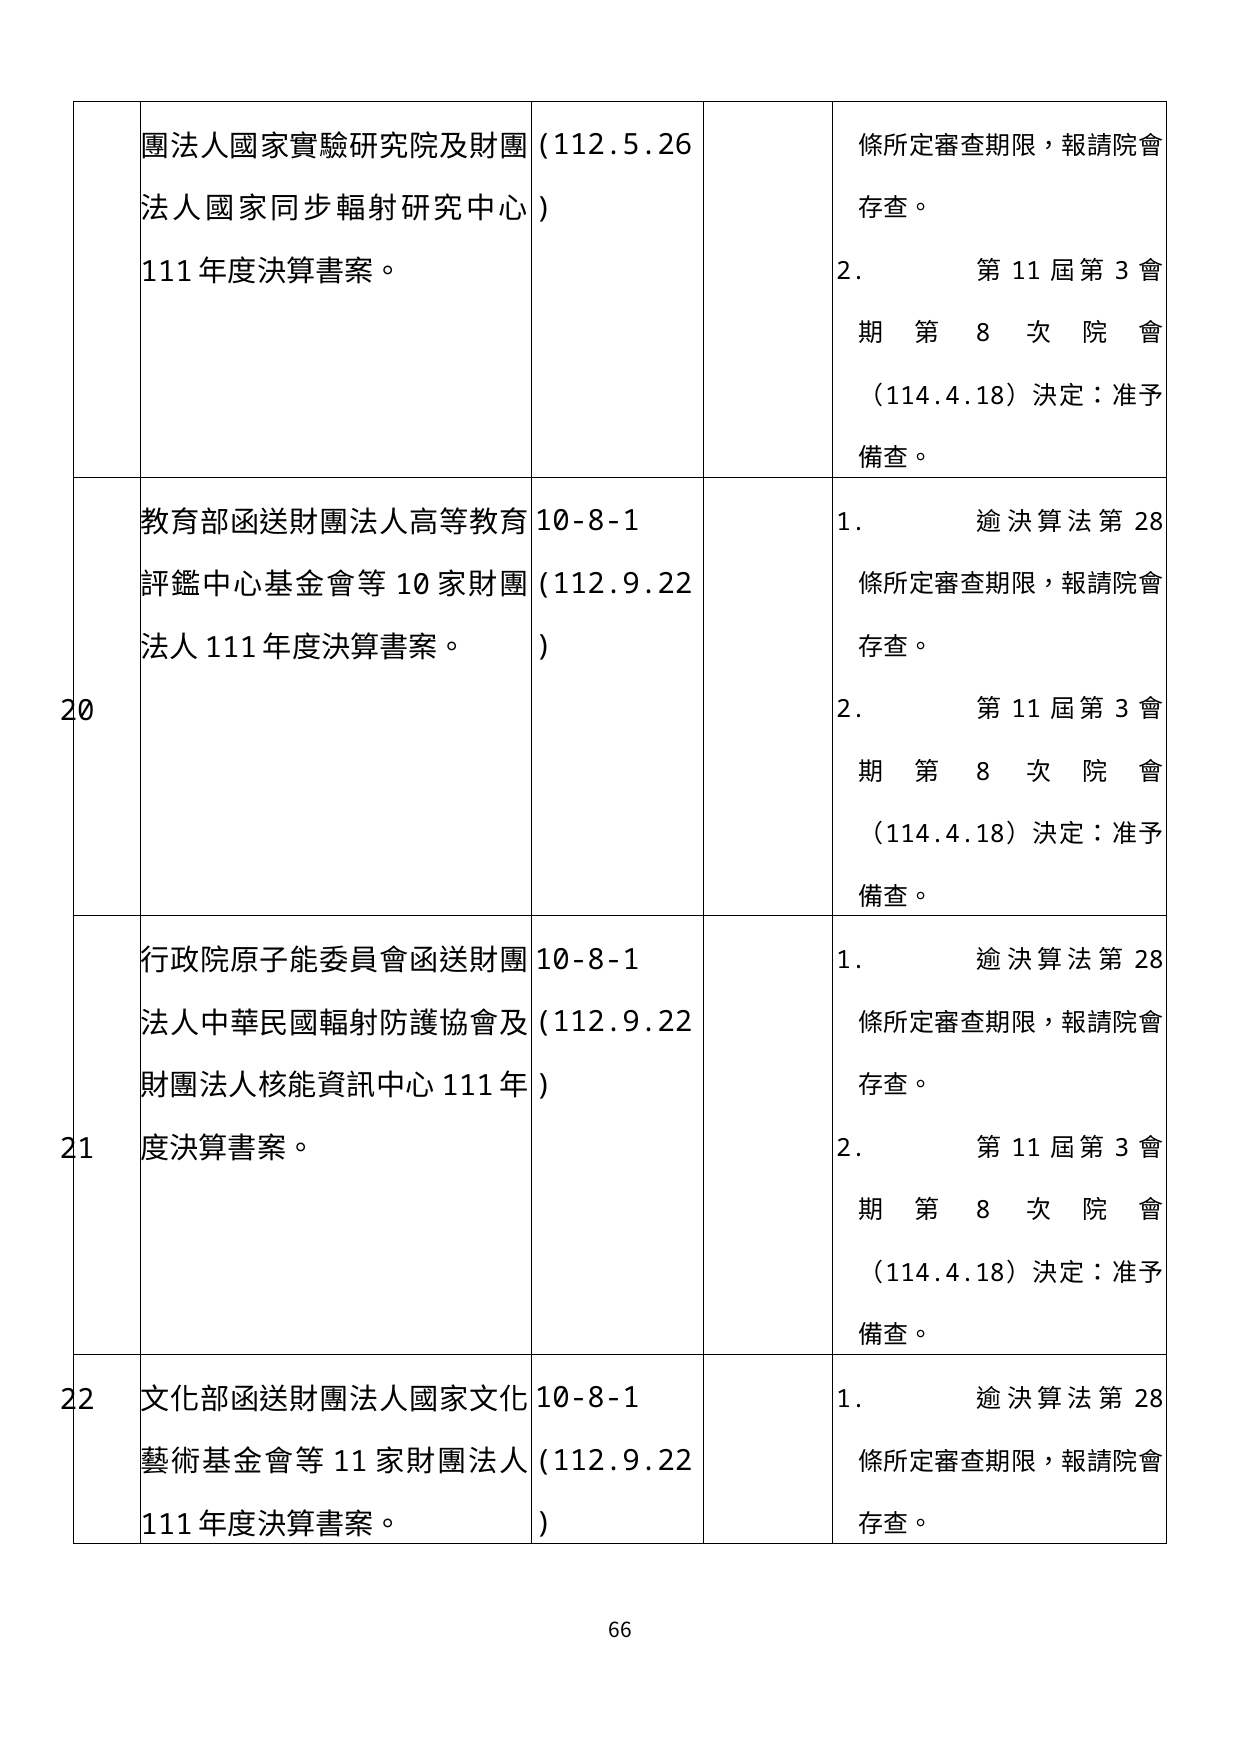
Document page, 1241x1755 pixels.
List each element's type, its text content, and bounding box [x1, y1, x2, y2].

table_cell [704, 1355, 832, 1542]
table_cell (112.5.26) [532, 102, 703, 477]
table_cell 教育部函送財團法人高等教育評鑑中心基金會等10家財團法人111年度決算書案。 [141, 478, 531, 915]
table_cell [74, 102, 140, 477]
table_cell 1. 逾決算法第28條所定審查期限，報請院會存查。 [833, 1355, 1166, 1542]
table_cell 1. 逾決算法第28條所定審查期限，報請院會存查。 2. 第11屆第3會期第8次院會（114.4.18）決定：准予備查。 [833, 916, 1166, 1354]
table_cell 行政院原子能委員會函送財團法人中華民國輻射防護協會及財團法人核能資訊中心111年度決算書案。 [141, 916, 531, 1354]
table_cell 團法人國家實驗研究院及財團法人國家同步輻射研究中心111年度決算書案。 [141, 102, 531, 477]
table_cell 條所定審查期限，報請院會存查。 2. 第11屆第3會期第8次院會（114.4.18）決定：准予備查。 [833, 102, 1166, 477]
table_cell [74, 478, 140, 915]
table_cell 10-8-1 (112.9.22) [532, 1355, 703, 1542]
table_cell 文化部函送財團法人國家文化藝術基金會等11家財團法人111年度決算書案。 [141, 1355, 531, 1542]
table_cell [74, 1355, 140, 1542]
table_cell [704, 916, 832, 1354]
table_cell 10-8-1 (112.9.22) [532, 916, 703, 1354]
table_cell [704, 478, 832, 915]
table_cell 10-8-1 (112.9.22) [532, 478, 703, 915]
table_cell [704, 102, 832, 477]
table_cell [74, 916, 140, 1354]
table_cell 1. 逾決算法第28條所定審查期限，報請院會存查。 2. 第11屆第3會期第8次院會（114.4.18）決定：准予備查。 [833, 478, 1166, 915]
